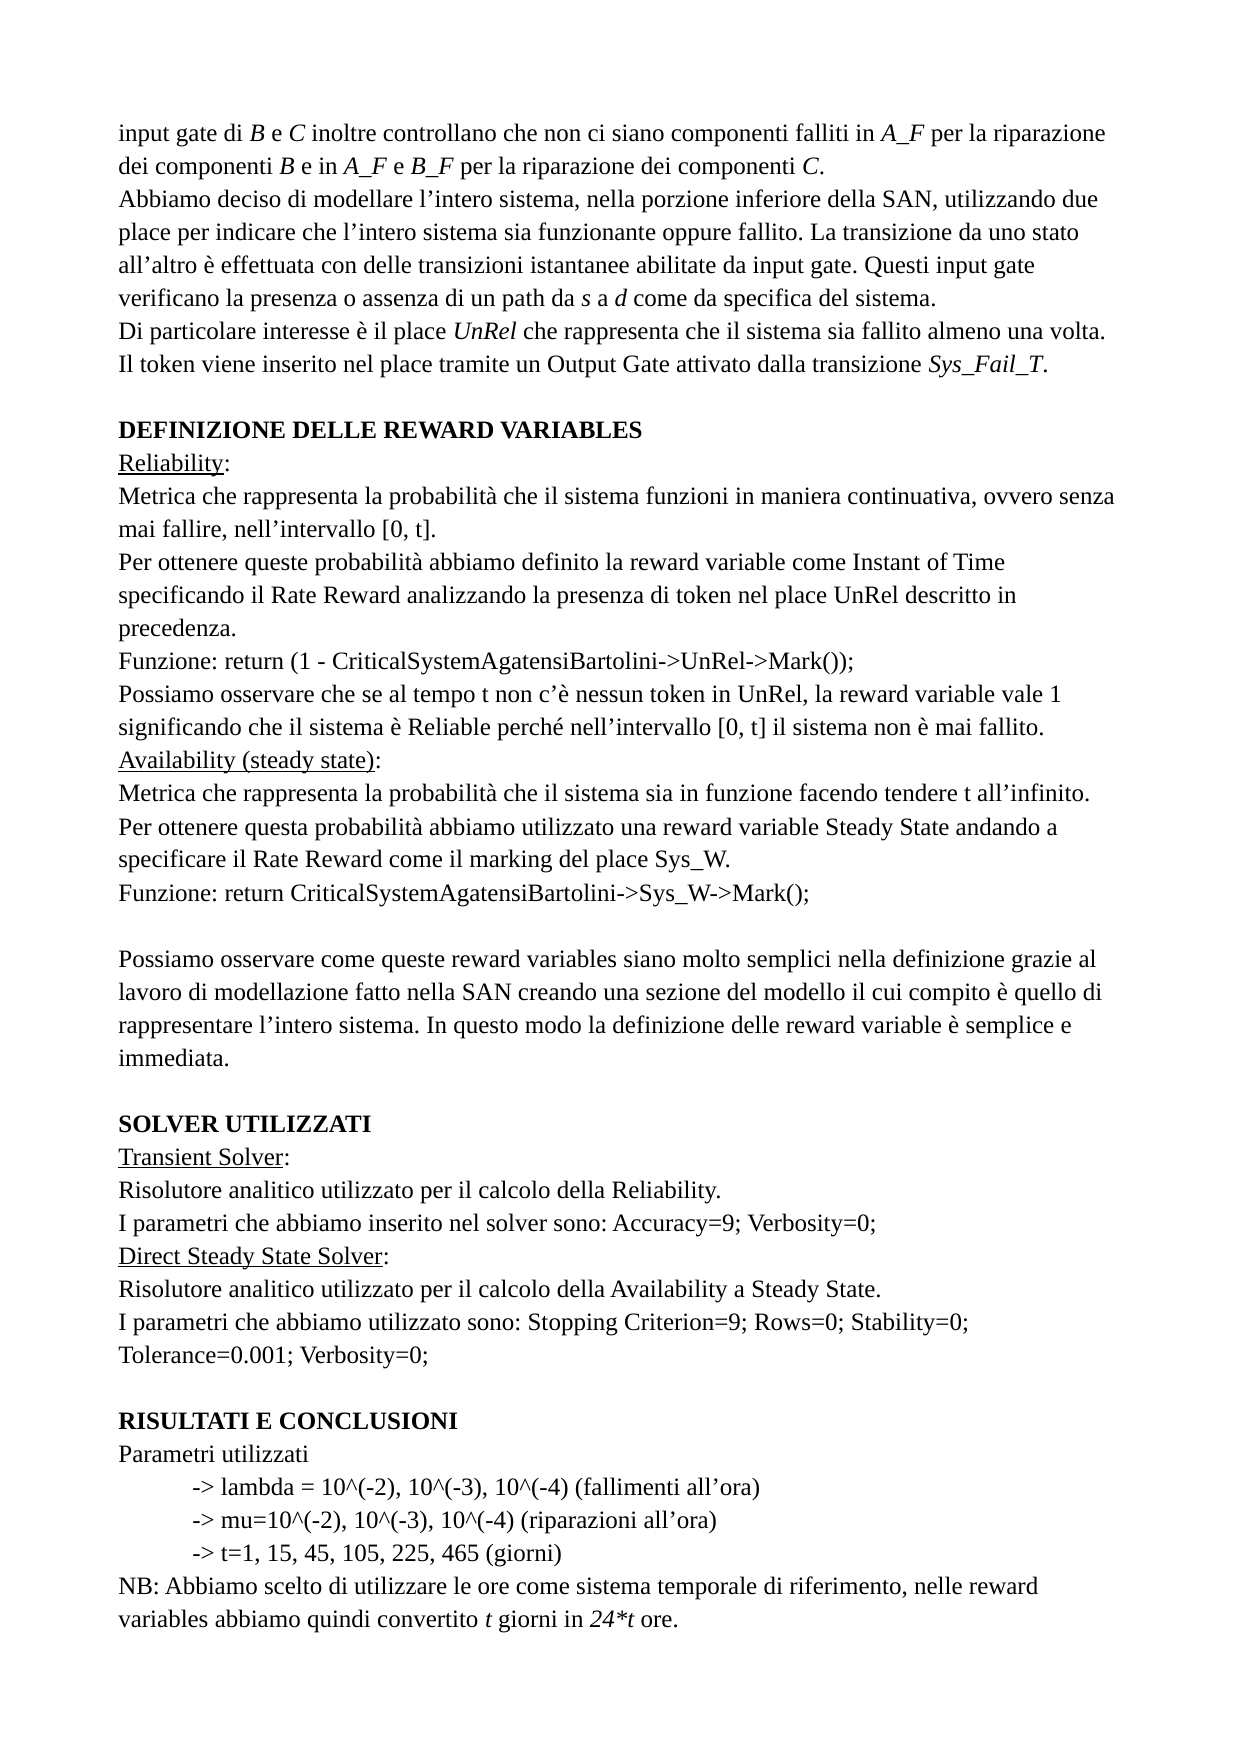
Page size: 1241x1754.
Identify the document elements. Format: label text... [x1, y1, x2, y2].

text Possiamo osservare come queste reward variables siano molto semplici nella definizione grazie al lavoro di modellazione fatto nella SAN creando una sezione del modello il cui compito è quello di rappresentare l’intero sistema. In questo modo la definizione delle reward variable è semplice e immediata. [118, 944, 1122, 1071]
text Transient Solver: [118, 1142, 1122, 1171]
text SOLVER UTILIZZATI [118, 1109, 1122, 1137]
text Di particolare interesse è il place UnRel che rappresenta che il sistema sia fallito almeno una volta. Il token viene inserito nel place tramite un Output Gate attivato dalla transizione Sys_Fail_T. [118, 316, 1122, 378]
text DEFINIZIONE DELLE REWARD VARIABLES [118, 415, 1122, 444]
text Metrica che rappresenta la probabilità che il sistema sia in funzione facendo tendere t all’infinito. [118, 778, 1122, 807]
text Possiamo osservare che se al tempo t non c’è nessun token in UnRel, la reward variable vale 1 significando che il sistema è Reliable perché nell’intervallo [0, t] il sistema non è mai fallito. [118, 679, 1122, 741]
text I parametri che abbiamo utilizzato sono: Stopping Criterion=9; Rows=0; Stability=0; Tolerance=0.001; Verbosity=0; [118, 1307, 1122, 1369]
text RISULTATI E CONCLUSIONI [118, 1406, 1122, 1435]
text Risolutore analitico utilizzato per il calcolo della Availability a Steady State. [118, 1274, 1122, 1303]
text -> lambda = 10^(-2), 10^(-3), 10^(-4) (fallimenti all’ora) [118, 1472, 1122, 1501]
text Availability (steady state): [118, 746, 1122, 774]
text Reliability: [118, 448, 1122, 477]
text Metrica che rappresenta la probabilità che il sistema funzioni in maniera continuativa, ovvero senza mai fallire, nell’intervallo [0, t]. [118, 481, 1122, 543]
text Funzione: return (1 - CriticalSystemAgatensiBartolini->UnRel->Mark()); [118, 646, 1122, 675]
text -> mu=10^(-2), 10^(-3), 10^(-4) (riparazioni all’ora) [118, 1505, 1122, 1534]
text Abbiamo deciso di modellare l’intero sistema, nella porzione inferiore della SAN, utilizzando due place per indicare che l’intero sistema sia funzionante oppure fallito. La transizione da uno stato all’altro è effettuata con delle transizioni istantanee abilitate da input gate. Questi input gate verificano la presenza o assenza di un path da s a d come da specifica del sistema. [118, 184, 1122, 312]
text I parametri che abbiamo inserito nel solver sono: Accuracy=9; Verbosity=0; [118, 1208, 1122, 1237]
text -> t=1, 15, 45, 105, 225, 465 (giorni) [118, 1538, 1122, 1567]
text Per ottenere questa probabilità abbiamo utilizzato una reward variable Steady State andando a specificare il Rate Reward come il marking del place Sys_W. [118, 812, 1122, 873]
text Per ottenere queste probabilità abbiamo definito la reward variable come Instant of Time specificando il Rate Reward analizzando la presenza di token nel place UnRel descritto in precedenza. [118, 547, 1122, 642]
text Parametri utilizzati [118, 1439, 1122, 1468]
text Risolutore analitico utilizzato per il calcolo della Reliability. [118, 1175, 1122, 1203]
text Funzione: return CriticalSystemAgatensiBartolini->Sys_W->Mark(); [118, 878, 1122, 906]
text input gate di B e C inoltre controllano che non ci siano componenti falliti in A_F per la riparazione dei componenti B e in A_F e B_F per la riparazione dei componenti C. [118, 118, 1122, 180]
text Direct Steady State Solver: [118, 1241, 1122, 1269]
text NB: Abbiamo scelto di utilizzare le ore come sistema temporale di riferimento, nelle reward variables abbiamo quindi convertito t giorni in 24*t ore. [118, 1571, 1122, 1633]
